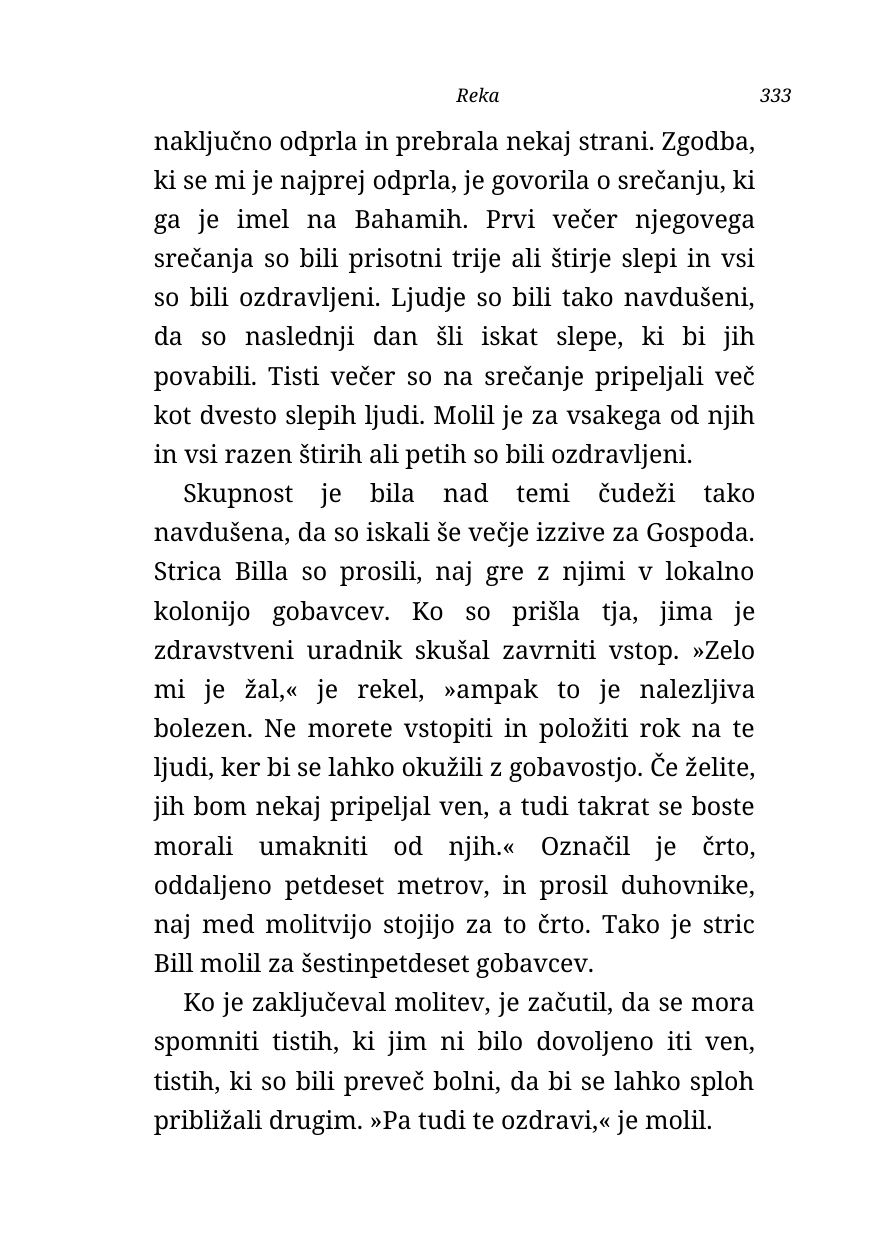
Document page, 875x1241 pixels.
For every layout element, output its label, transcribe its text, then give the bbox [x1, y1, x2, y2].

text naključno odprla in prebrala nekaj strani. Zgodba, ki se mi je najprej odprla, je govorila o srečanju, ki ga je imel na Bahamih. Prvi večer njegovega srečanja so bili prisotni trije ali štirje slepi in vsi so bili ozdravljeni. Ljudje so bili tako navdušeni, da so naslednji dan šli iskat slepe, ki bi jih povabili. Tisti večer so na srečanje pripeljali več kot dvesto slepih ljudi. Molil je za vsakega od njih in vsi razen štirih ali petih so bili ozdravljeni. [153, 123, 756, 471]
text Ko je zaključeval molitev, je začutil, da se mora spomniti tistih, ki jim ni bilo dovoljeno iti ven, tistih, ki so bili preveč bolni, da bi se lahko sploh približali drugim. »Pa tudi te ozdravi,« je molil. [153, 985, 756, 1136]
text Skupnost je bila nad temi čudeži tako navdušena, da so iskali še večje izzive za Gospoda. Strica Billa so prosili, naj gre z njimi v lokalno kolonijo gobavcev. Ko so prišla tja, jima je zdravstveni uradnik skušal zavrniti vstop. »Zelo mi je žal,« je rekel, »ampak to je nalezljiva bolezen. Ne morete vstopiti in položiti rok na te ljudi, ker bi se lahko okužili z gobavostjo. Če želite, jih bom nekaj pripeljal ven, a tudi takrat se boste morali umakniti od njih.« Označil je črto, oddaljeno petdeset metrov, in prosil duhovnike, naj med molitvijo stojijo za to črto. Tako je stric Bill molil za šestinpetdeset gobavcev. [153, 476, 756, 980]
